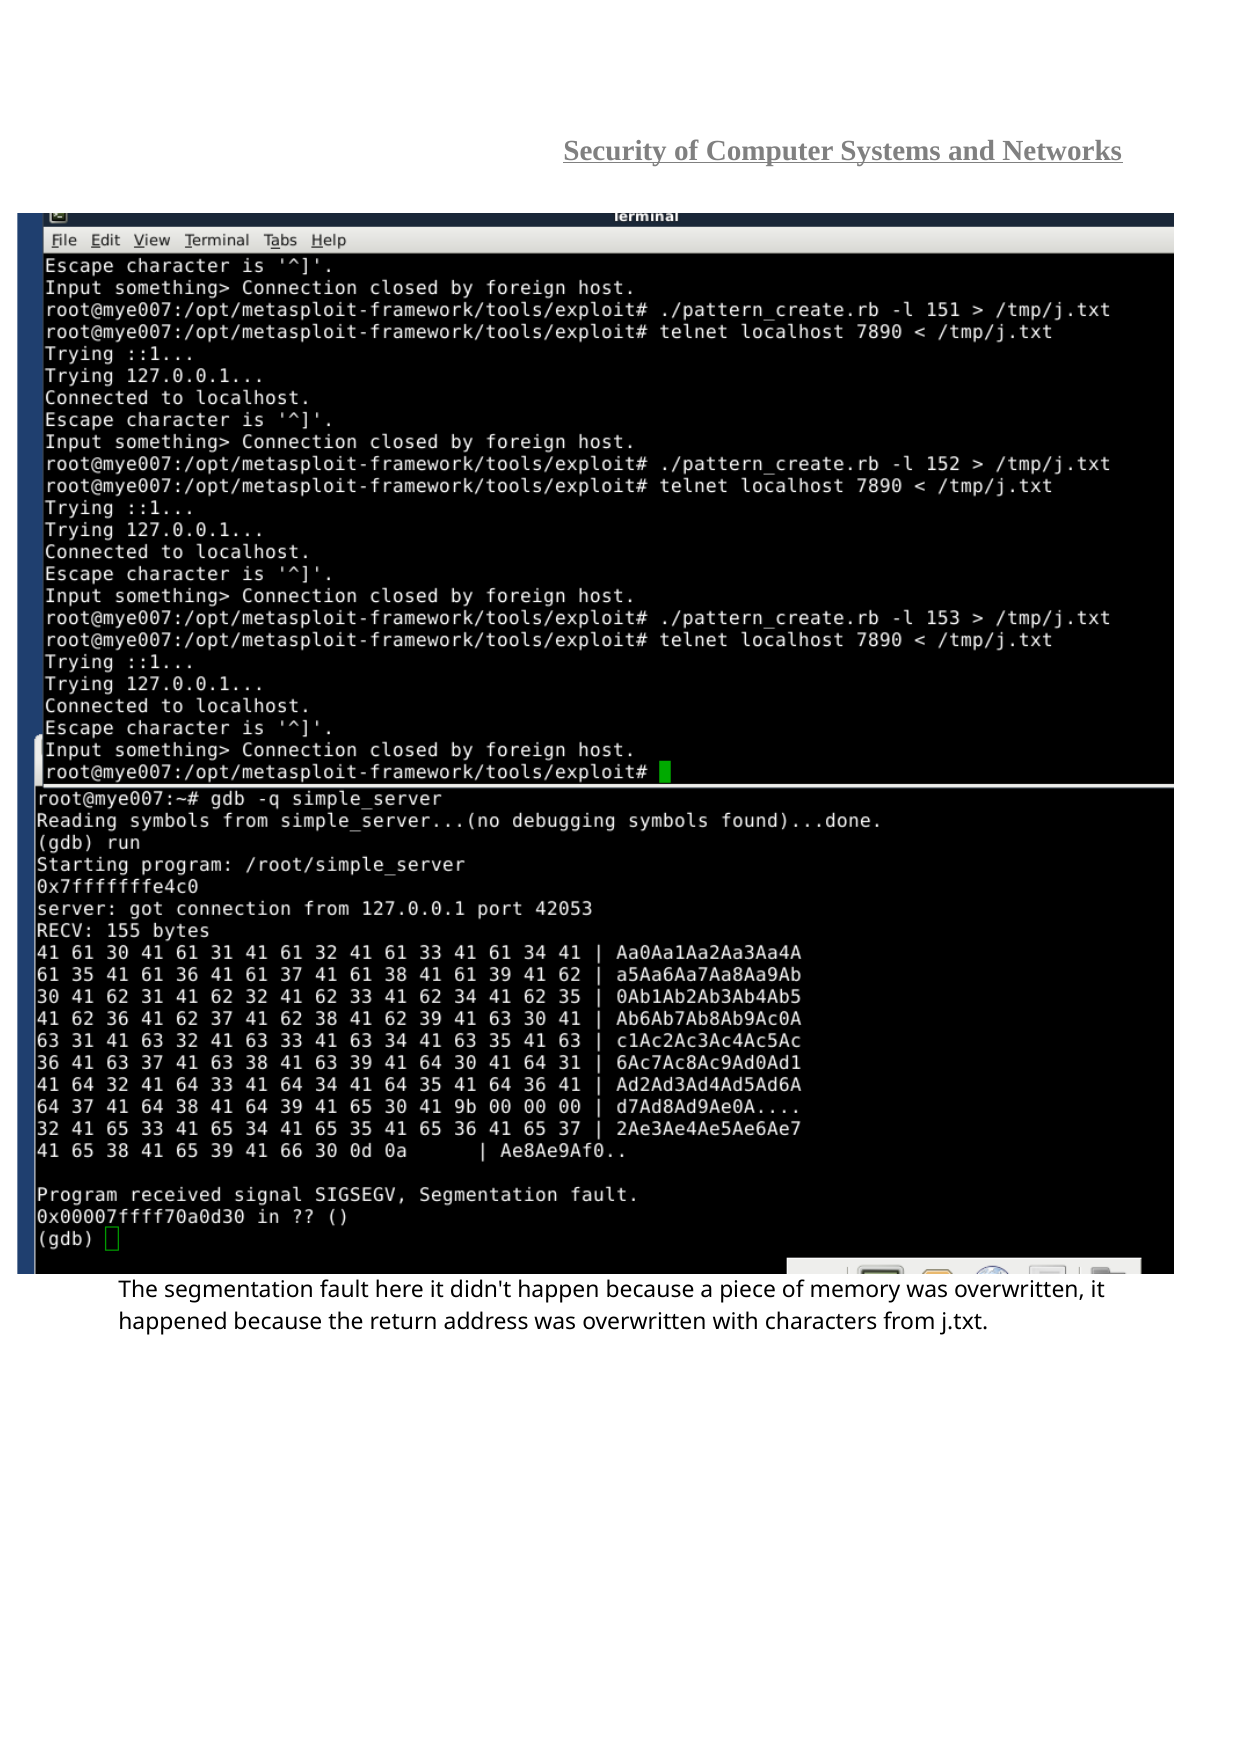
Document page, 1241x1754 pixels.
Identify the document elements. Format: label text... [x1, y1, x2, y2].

text The segmentation fault here it didn't happen because a piece of memory was overwritten, it happened because the return address was overwritten with characters from j.txt. [118, 1274, 1122, 1336]
picture [17, 213, 1174, 1274]
